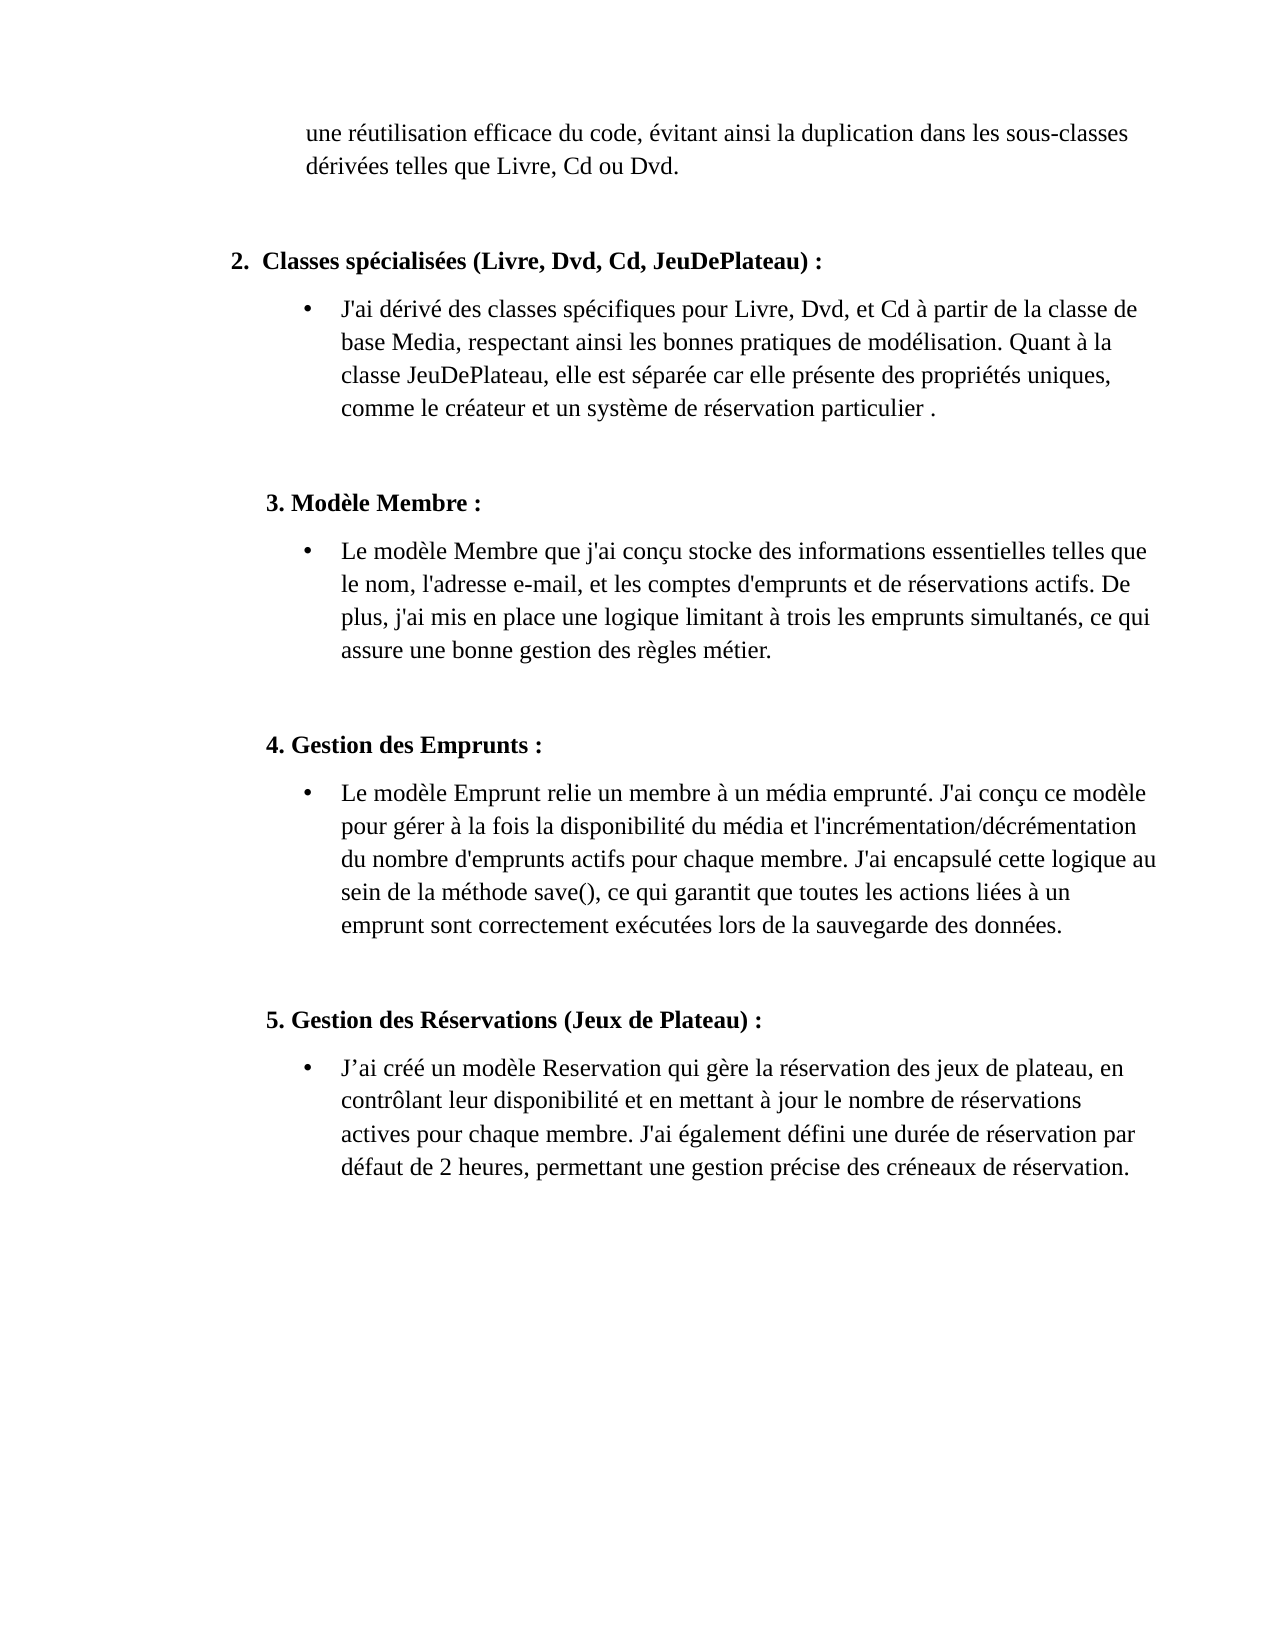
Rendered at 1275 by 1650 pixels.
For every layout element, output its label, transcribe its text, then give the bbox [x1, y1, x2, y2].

list 2. Classes spécialisées (Livre, Dvd, Cd, JeuDePlateau) : [193, 246, 1157, 275]
text 5. Gestion des Réservations (Jeux de Plateau) : [118, 1005, 1157, 1034]
list Le modèle Membre que j'ai conçu stocke des informations essentielles telles que le nom, l'adresse e-mail, et les comptes d'emprunts et de réservations actifs. De plus, j'ai mis en place une logique limitant à trois les emprunts simultanés, ce qui assure une bonne gestion des règles métier. [303, 536, 1157, 664]
list J'ai dérivé des classes spécifiques pour Livre, Dvd, et Cd à partir de la classe de base Media, respectant ainsi les bonnes pratiques de modélisation. Quant à la classe JeuDePlateau, elle est séparée car elle présente des propriétés uniques, comme le créateur et un système de réservation particulier . [303, 294, 1157, 422]
list J’ai créé un modèle Reservation qui gère la réservation des jeux de plateau, en contrôlant leur disponibilité et en mettant à jour le nombre de réservations actives pour chaque membre. J'ai également défini une durée de réservation par défaut de 2 heures, permettant une gestion précise des créneaux de réservation. [303, 1053, 1157, 1180]
text 4. Gestion des Emprunts : [118, 730, 1157, 759]
text 3. Modèle Membre : [118, 488, 1157, 517]
list Le modèle Emprunt relie un membre à un média emprunté. J'ai conçu ce modèle pour gérer à la fois la disponibilité du média et l'incrémentation/décrémentation du nombre d'emprunts actifs pour chaque membre. J'ai encapsulé cette logique au sein de la méthode save(), ce qui garantit que toutes les actions liées à un emprunt sont correctement exécutées lors de la sauvegarde des données. [303, 778, 1157, 938]
list une réutilisation efficace du code, évitant ainsi la duplication dans les sous-classes dérivées telles que Livre, Cd ou Dvd. [268, 118, 1157, 180]
